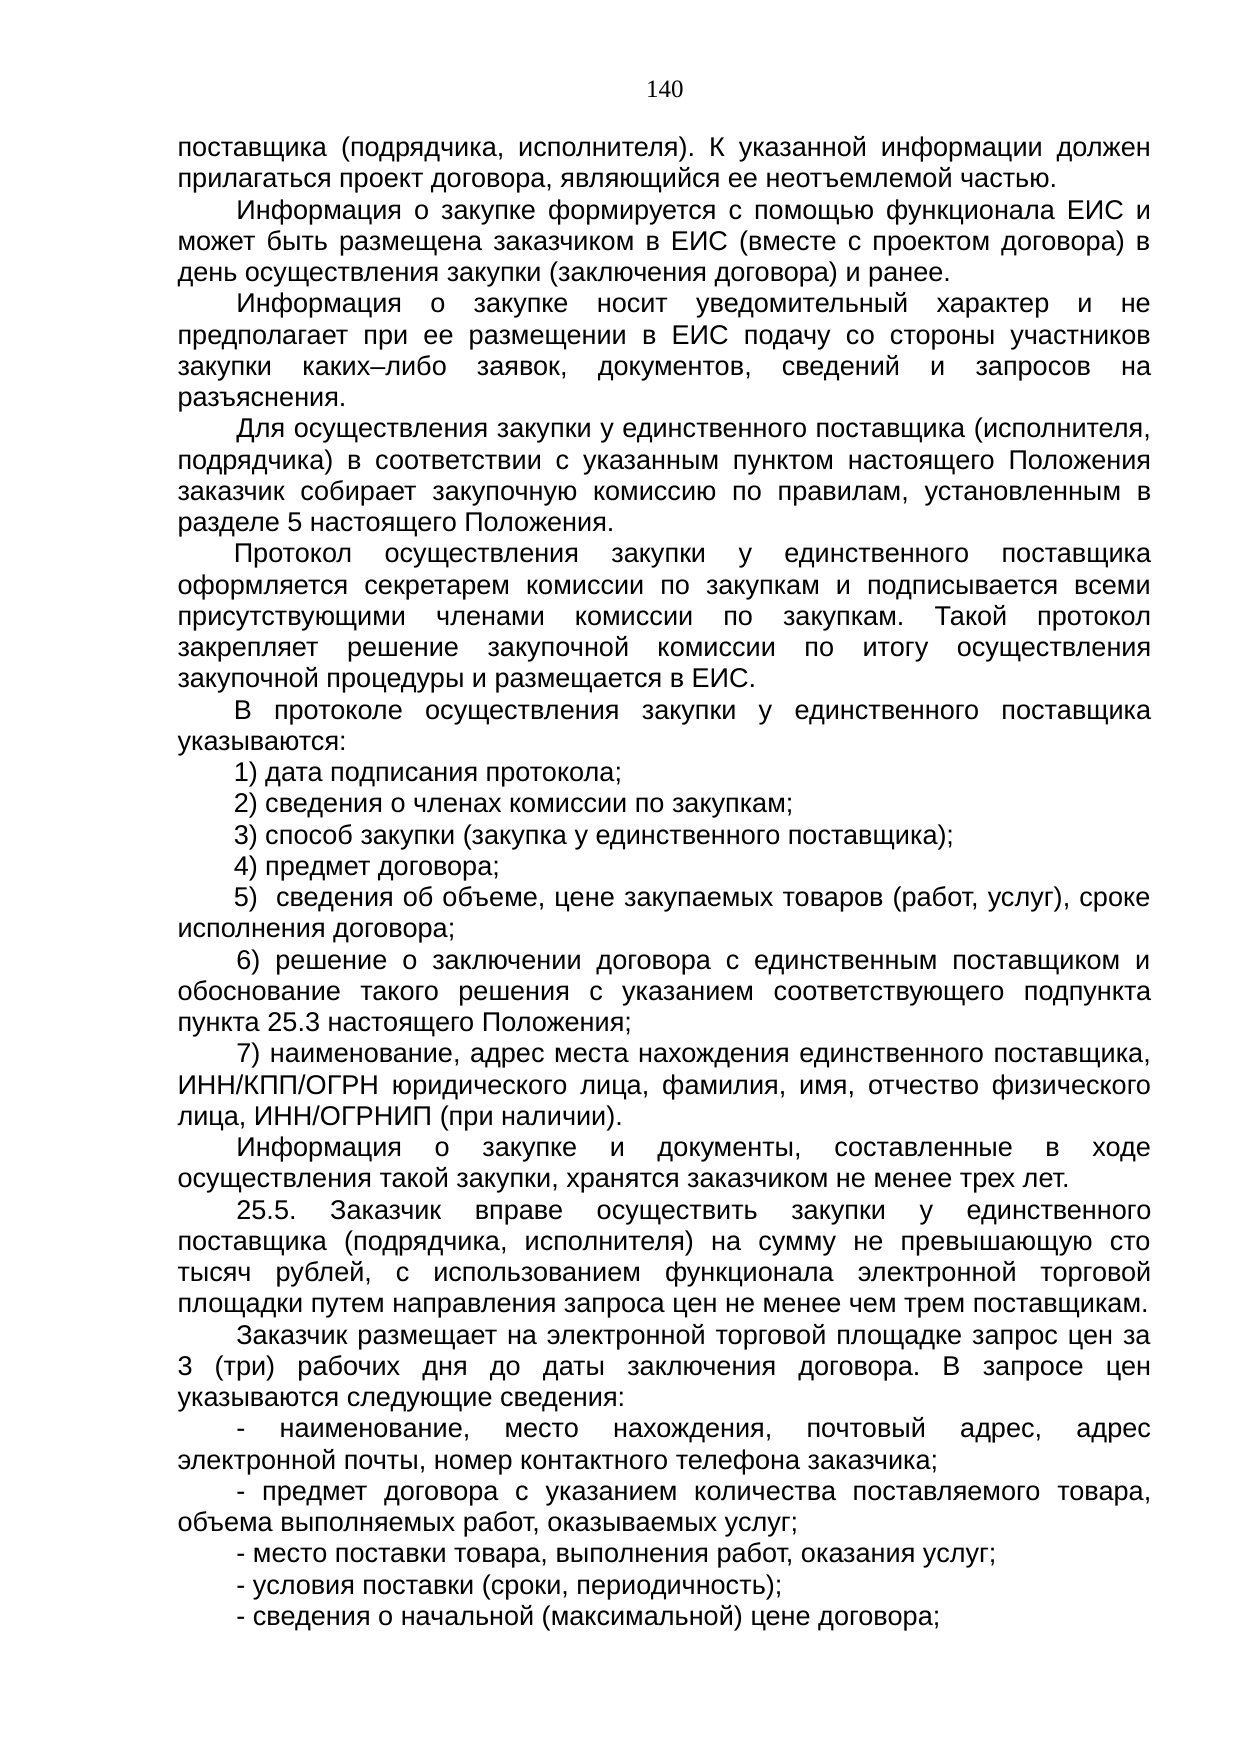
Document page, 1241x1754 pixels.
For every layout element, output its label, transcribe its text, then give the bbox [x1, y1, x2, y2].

text Заказчик размещает на электронной торговой площадке запрос цен за 3 (три) рабочих дня до даты заключения договора. В запросе цен указываются следующие сведения: [177, 1319, 1152, 1412]
text - предмет договора с указанием количества поставляемого товара, объема выполняемых работ, оказываемых услуг; [177, 1475, 1152, 1537]
text - сведения о начальной (максимальной) цене договора; [177, 1600, 1152, 1631]
text Для осуществления закупки у единственного поставщика (исполнителя, подрядчика) в соответствии с указанным пунктом настоящего Положения заказчик собирает закупочную комиссию по правилам, установленным в разделе 5 настоящего Положения. [177, 412, 1152, 537]
text Протокол осуществления закупки у единственного поставщика оформляется секретарем комиссии по закупкам и подписывается всеми присутствующими членами комиссии по закупкам. Такой протокол закрепляет решение закупочной комиссии по итогу осуществления закупочной процедуры и размещается в ЕИС. [177, 537, 1152, 694]
text 2) сведения о членах комиссии по закупкам; [177, 787, 1152, 819]
text Информация о закупке носит уведомительный характер и не предполагает при ее размещении в ЕИС подачу со стороны участников закупки каких–либо заявок, документов, сведений и запросов на разъяснения. [177, 287, 1152, 412]
text 5) сведения об объеме, цене закупаемых товаров (работ, услуг), сроке исполнения договора; [177, 881, 1152, 944]
text 3) способ закупки (закупка у единственного поставщика); [177, 819, 1152, 850]
text - условия поставки (сроки, периодичность); [177, 1569, 1152, 1600]
text 1) дата подписания протокола; [177, 756, 1152, 787]
text 6) решение о заключении договора с единственным поставщиком и обоснование такого решения с указанием соответствующего подпункта пункта 25.3 настоящего Положения; [177, 944, 1152, 1037]
text 25.5. Заказчик вправе осуществить закупки у единственного поставщика (подрядчика, исполнителя) на сумму не превышающую сто тысяч рублей, с использованием функционала электронной торговой площадки путем направления запроса цен не менее чем трем поставщикам. [177, 1194, 1152, 1319]
text 7) наименование, адрес места нахождения единственного поставщика, ИНН/КПП/ОГРН юридического лица, фамилия, имя, отчество физического лица, ИНН/ОГРНИП (при наличии). [177, 1037, 1152, 1131]
text - наименование, место нахождения, почтовый адрес, адрес электронной почты, номер контактного телефона заказчика; [177, 1412, 1152, 1475]
text 4) предмет договора; [177, 850, 1152, 881]
text поставщика (подрядчика, исполнителя). К указанной информации должен прилагаться проект договора, являющийся ее неотъемлемой частью. [177, 131, 1152, 194]
text Информация о закупке формируется с помощью функционала ЕИС и может быть размещена заказчиком в ЕИС (вместе с проектом договора) в день осуществления закупки (заключения договора) и ранее. [177, 194, 1152, 287]
text Информация о закупке и документы, составленные в ходе осуществления такой закупки, хранятся заказчиком не менее трех лет. [177, 1131, 1152, 1194]
text В протоколе осуществления закупки у единственного поставщика указываются: [177, 694, 1152, 756]
text - место поставки товара, выполнения работ, оказания услуг; [177, 1537, 1152, 1569]
